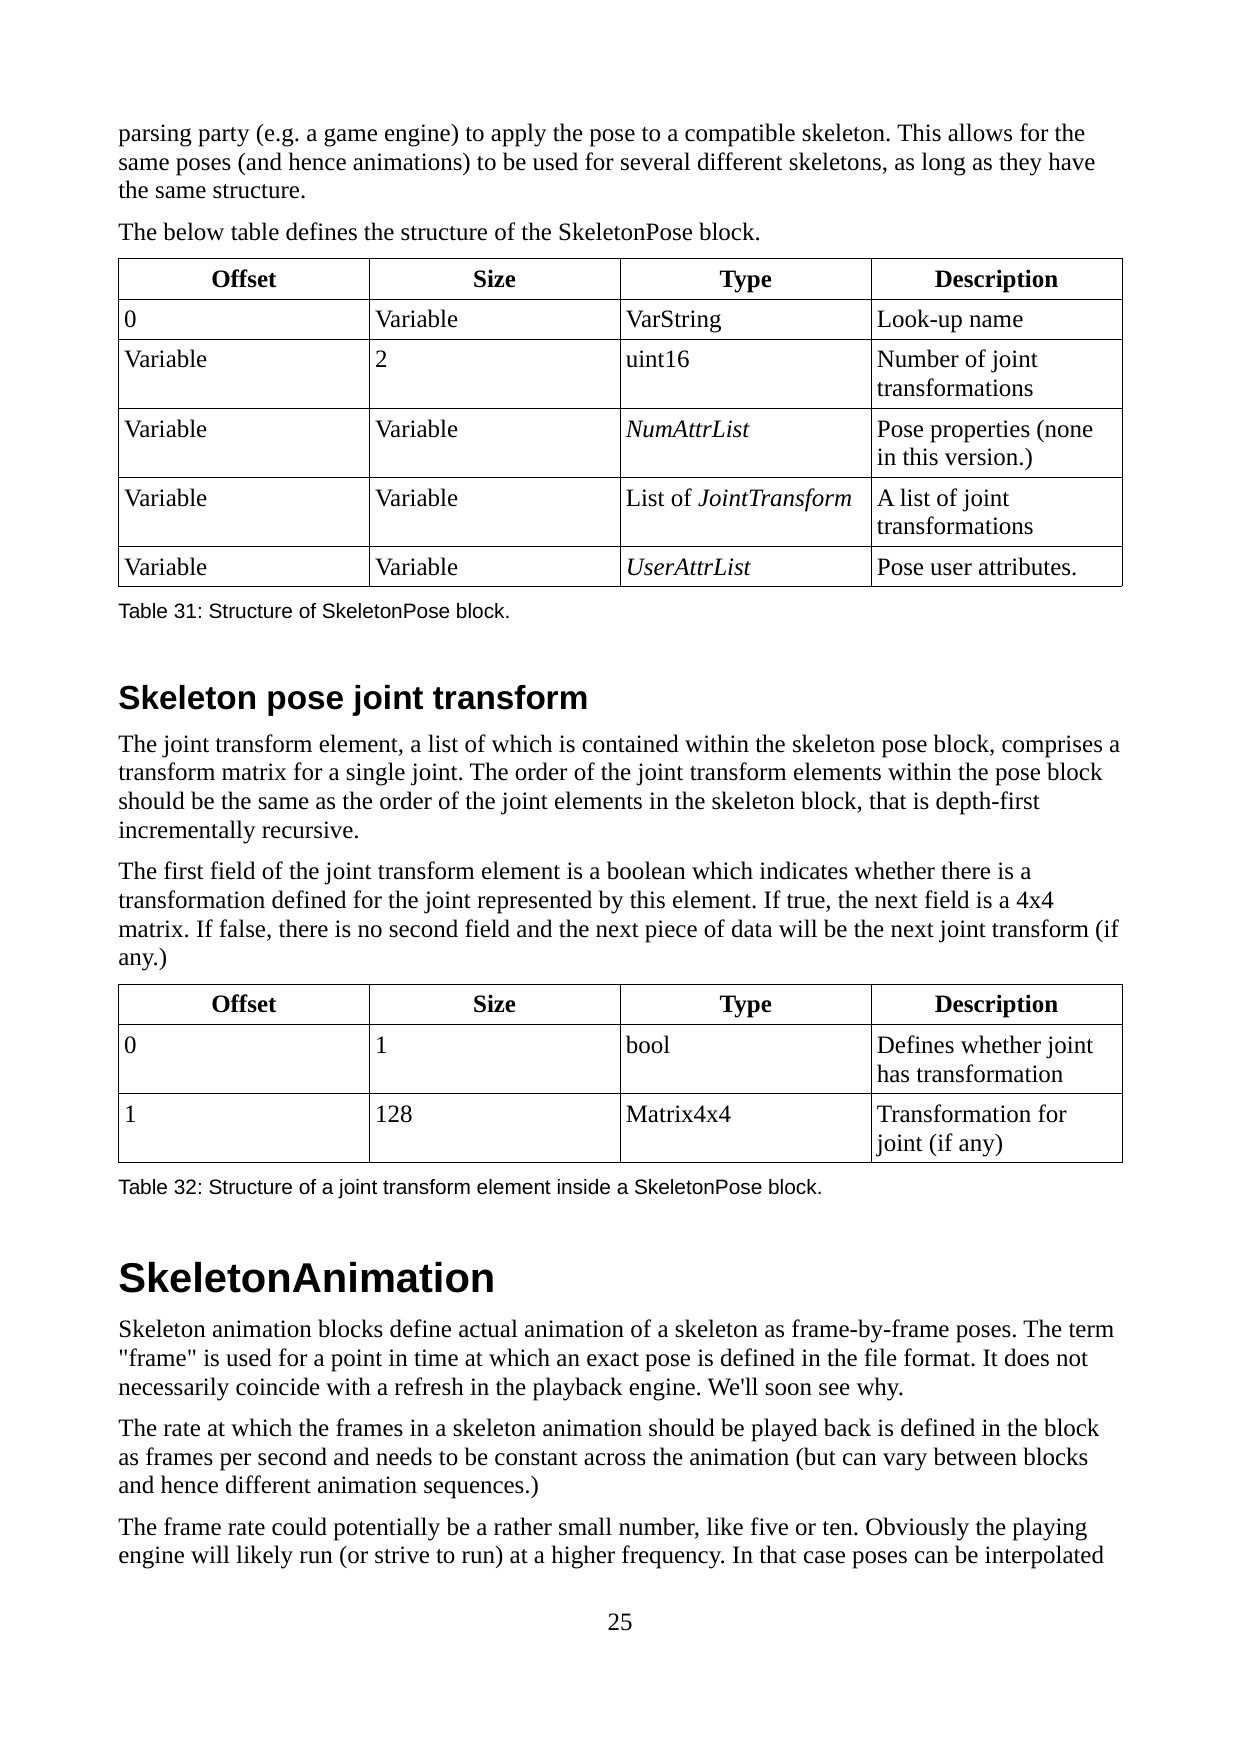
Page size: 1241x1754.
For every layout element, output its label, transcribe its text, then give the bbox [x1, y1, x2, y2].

table_header Size [370, 259, 620, 298]
table_cell Variable [119, 478, 369, 546]
table_cell NumAttrList [621, 409, 871, 477]
table_cell List of JointTransform [621, 478, 871, 546]
table_cell Variable [119, 547, 369, 586]
table_header Description [872, 985, 1122, 1024]
table_cell Defines whether joint has transformation [872, 1025, 1122, 1093]
table_header Description [872, 259, 1122, 298]
table_cell uint16 [621, 340, 871, 408]
table_cell 2 [370, 340, 620, 408]
subtitle SkeletonAnimation [118, 1254, 1122, 1302]
subtitle Skeleton pose joint transform [118, 678, 1122, 716]
table_cell Pose properties (none in this version.) [872, 409, 1122, 477]
table_header Offset [119, 985, 369, 1024]
text Table 31: Structure of SkeletonPose block. [118, 599, 1122, 623]
table_cell bool [621, 1025, 871, 1093]
table_cell Variable [370, 547, 620, 586]
table_cell Look-up name [872, 300, 1122, 339]
table_cell Variable [370, 300, 620, 339]
table_cell Variable [119, 409, 369, 477]
table_header Size [370, 985, 620, 1024]
table_cell Variable [370, 409, 620, 477]
text Table 32: Structure of a joint transform element inside a SkeletonPose block. [118, 1175, 1122, 1199]
text The frame rate could potentially be a rather small number, like five or ten. Obviously the playing engine will likely run (or strive to run) at a higher frequency. In that case poses can be interpolated [118, 1512, 1122, 1569]
text parsing party (e.g. a game engine) to apply the pose to a compatible skeleton. This allows for the same poses (and hence animations) to be used for several different skeletons, as long as they have the same structure. [118, 118, 1122, 204]
table_cell Number of joint transformations [872, 340, 1122, 408]
table_cell Variable [119, 340, 369, 408]
table_cell UserAttrList [621, 547, 871, 586]
table_cell 0 [119, 300, 369, 339]
table_cell VarString [621, 300, 871, 339]
table_header Type [621, 985, 871, 1024]
table_cell 0 [119, 1025, 369, 1093]
text The below table defines the structure of the SkeletonPose block. [118, 217, 1122, 246]
table_cell A list of joint transformations [872, 478, 1122, 546]
table_cell Transformation for joint (if any) [872, 1094, 1122, 1162]
table_cell 128 [370, 1094, 620, 1162]
table_header Offset [119, 259, 369, 298]
text Skeleton animation blocks define actual animation of a skeleton as frame-by-frame poses. The term "frame" is used for a point in time at which an exact pose is defined in the file format. It does not necessarily coincide with a refresh in the playback engine. We'll soon see why. [118, 1314, 1122, 1400]
table_cell 1 [370, 1025, 620, 1093]
table_cell 1 [119, 1094, 369, 1162]
table_cell Pose user attributes. [872, 547, 1122, 586]
table_cell Variable [370, 478, 620, 546]
text The joint transform element, a list of which is contained within the skeleton pose block, comprises a transform matrix for a single joint. The order of the joint transform elements within the pose block should be the same as the order of the joint elements in the skeleton block, that is depth-first incrementally recursive. [118, 729, 1122, 844]
text The rate at which the frames in a skeleton animation should be played back is defined in the block as frames per second and needs to be constant across the animation (but can vary between blocks and hence different animation sequences.) [118, 1413, 1122, 1499]
text The first field of the joint transform element is a boolean which indicates whether there is a transformation defined for the joint represented by this element. If true, the next field is a 4x4 matrix. If false, there is no second field and the next piece of data will be the next joint transform (if any.) [118, 856, 1122, 971]
table_header Type [621, 259, 871, 298]
table_cell Matrix4x4 [621, 1094, 871, 1162]
